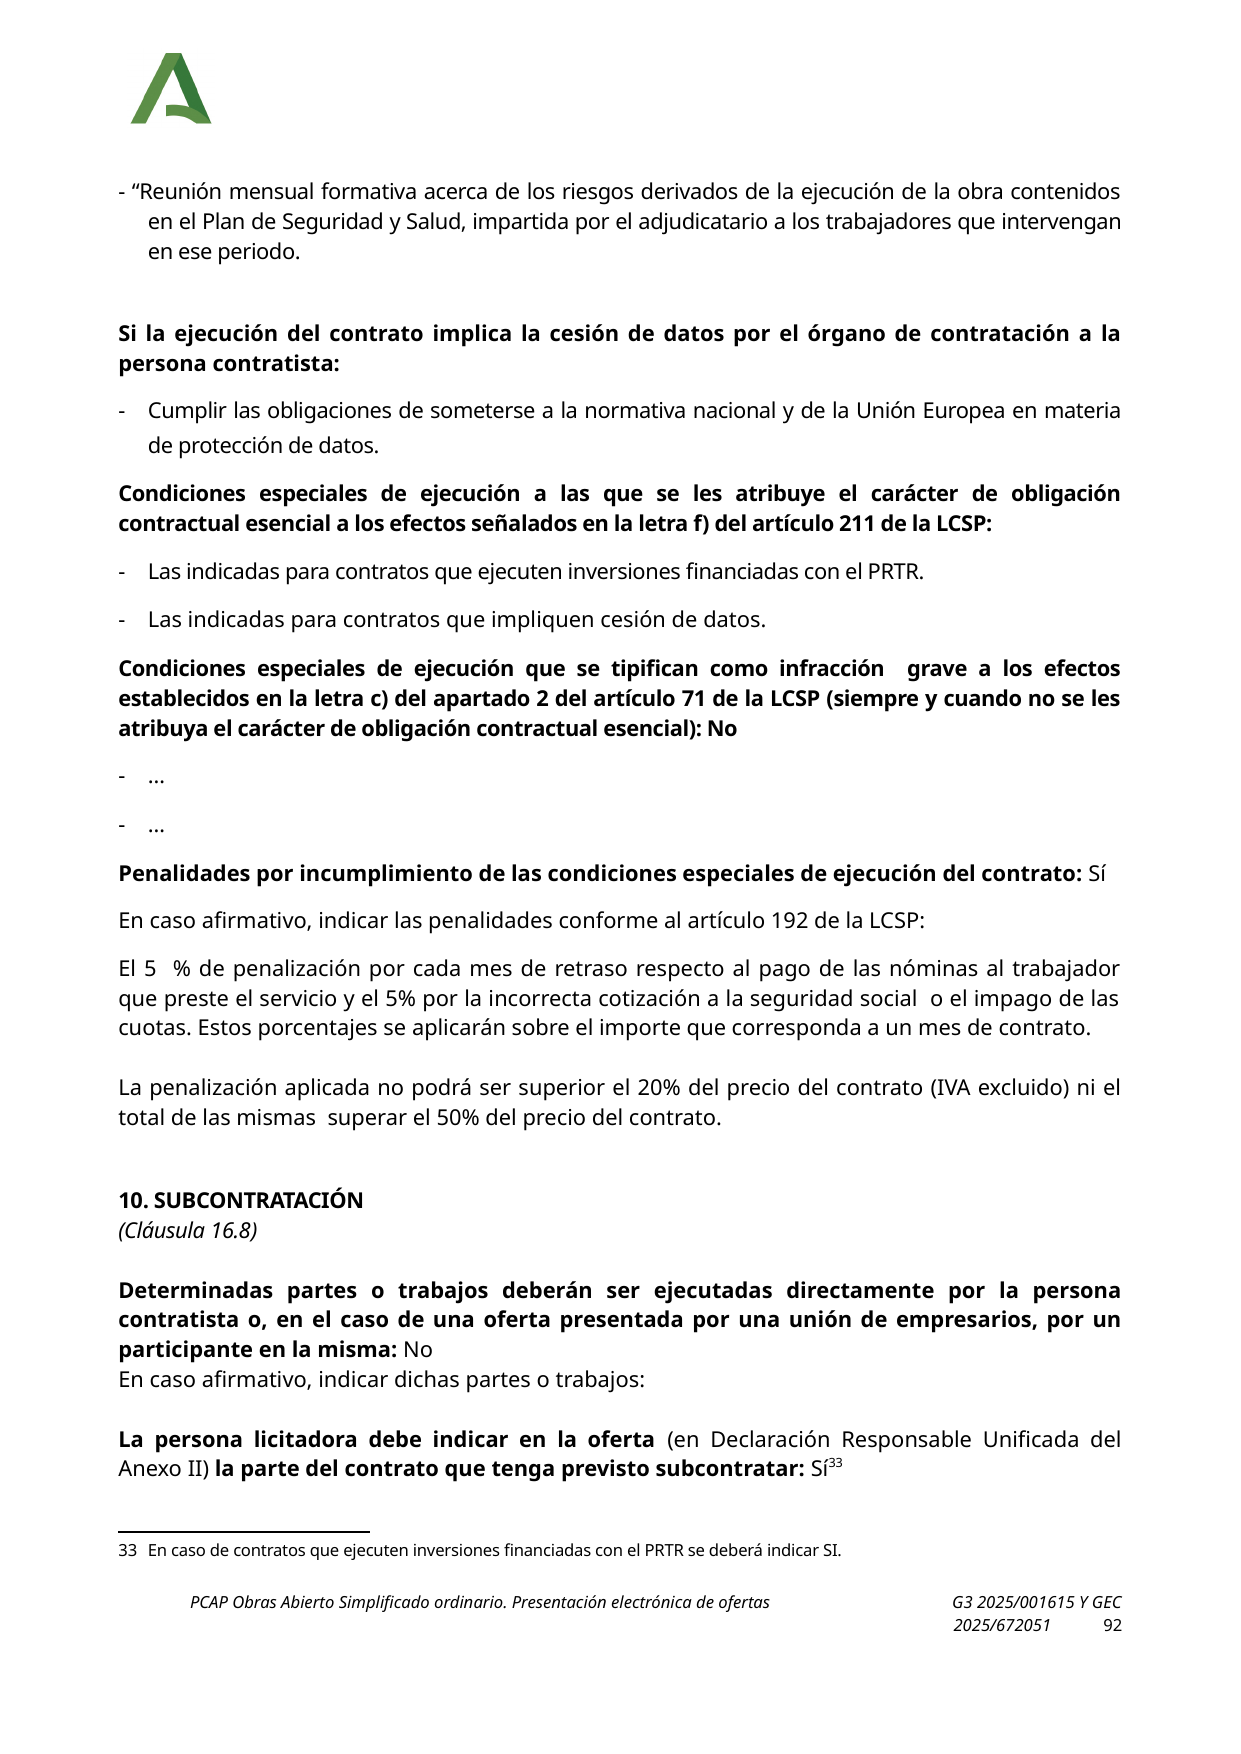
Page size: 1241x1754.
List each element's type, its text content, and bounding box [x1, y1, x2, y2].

text Determinadas partes o trabajos deberán ser ejecutadas directamente por la persona contratista o, en el caso de una oferta presentada por una unión de empresarios, por un participante en la misma: No [118, 1275, 1122, 1364]
text Condiciones especiales de ejecución a las que se les atribuye el carácter de obligación contractual esencial a los efectos señalados en la letra f) del artículo 211 de la LCSP: [118, 478, 1122, 538]
text Penalidades por incumplimiento de las condiciones especiales de ejecución del contrato: Sí [118, 858, 1122, 888]
text (Cláusula 16.8) [118, 1215, 1122, 1245]
text - “Reunión mensual formativa acerca de los riesgos derivados de la ejecución de la obra contenidos en el Plan de Seguridad y Salud, impartida por el adjudicatario a los trabajadores que intervengan en ese periodo. [118, 176, 1122, 266]
text 10. SUBCONTRATACIÓN [118, 1185, 1122, 1215]
text - Las indicadas para contratos que ejecuten inversiones financiadas con el PRTR. [118, 556, 1122, 586]
text - … [118, 809, 1122, 839]
text Si la ejecución del contrato implica la cesión de datos por el órgano de contratación a la persona contratista: [118, 318, 1122, 378]
text - Las indicadas para contratos que impliquen cesión de datos. [118, 604, 1122, 634]
text - Cumplir las obligaciones de someterse a la normativa nacional y de la Unión Europea en materia de protección de datos. [118, 396, 1122, 459]
text El 5 % de penalización por cada mes de retraso respecto al pago de las nóminas al trabajador que preste el servicio y el 5% por la incorrecta cotización a la seguridad social o el impago de las cuotas. Estos porcentajes se aplicarán sobre el importe que corresponda a un mes de contrato. [118, 953, 1122, 1042]
text En caso afirmativo, indicar dichas partes o trabajos: [118, 1364, 1122, 1394]
text En caso de contratos que ejecuten inversiones financiadas con el PRTR se deberá indicar SI. [118, 1538, 1122, 1561]
text En caso afirmativo, indicar las penalidades conforme al artículo 192 de la LCSP: [118, 905, 1122, 935]
text La penalización aplicada no podrá ser superior el 20% del precio del contrato (IVA excluido) ni el total de las mismas superar el 50% del precio del contrato. [118, 1072, 1122, 1132]
text La persona licitadora debe indicar en la oferta (en Declaración Responsable Unificada del Anexo II) la parte del contrato que tenga previsto subcontratar: Sí [118, 1424, 1122, 1483]
text Condiciones especiales de ejecución que se tipifican como infracción grave a los efectos establecidos en la letra c) del apartado 2 del artículo 71 de la LCSP (siempre y cuando no se les atribuya el carácter de obligación contractual esencial): No [118, 653, 1122, 743]
text - … [118, 760, 1122, 790]
picture [127, 48, 216, 128]
